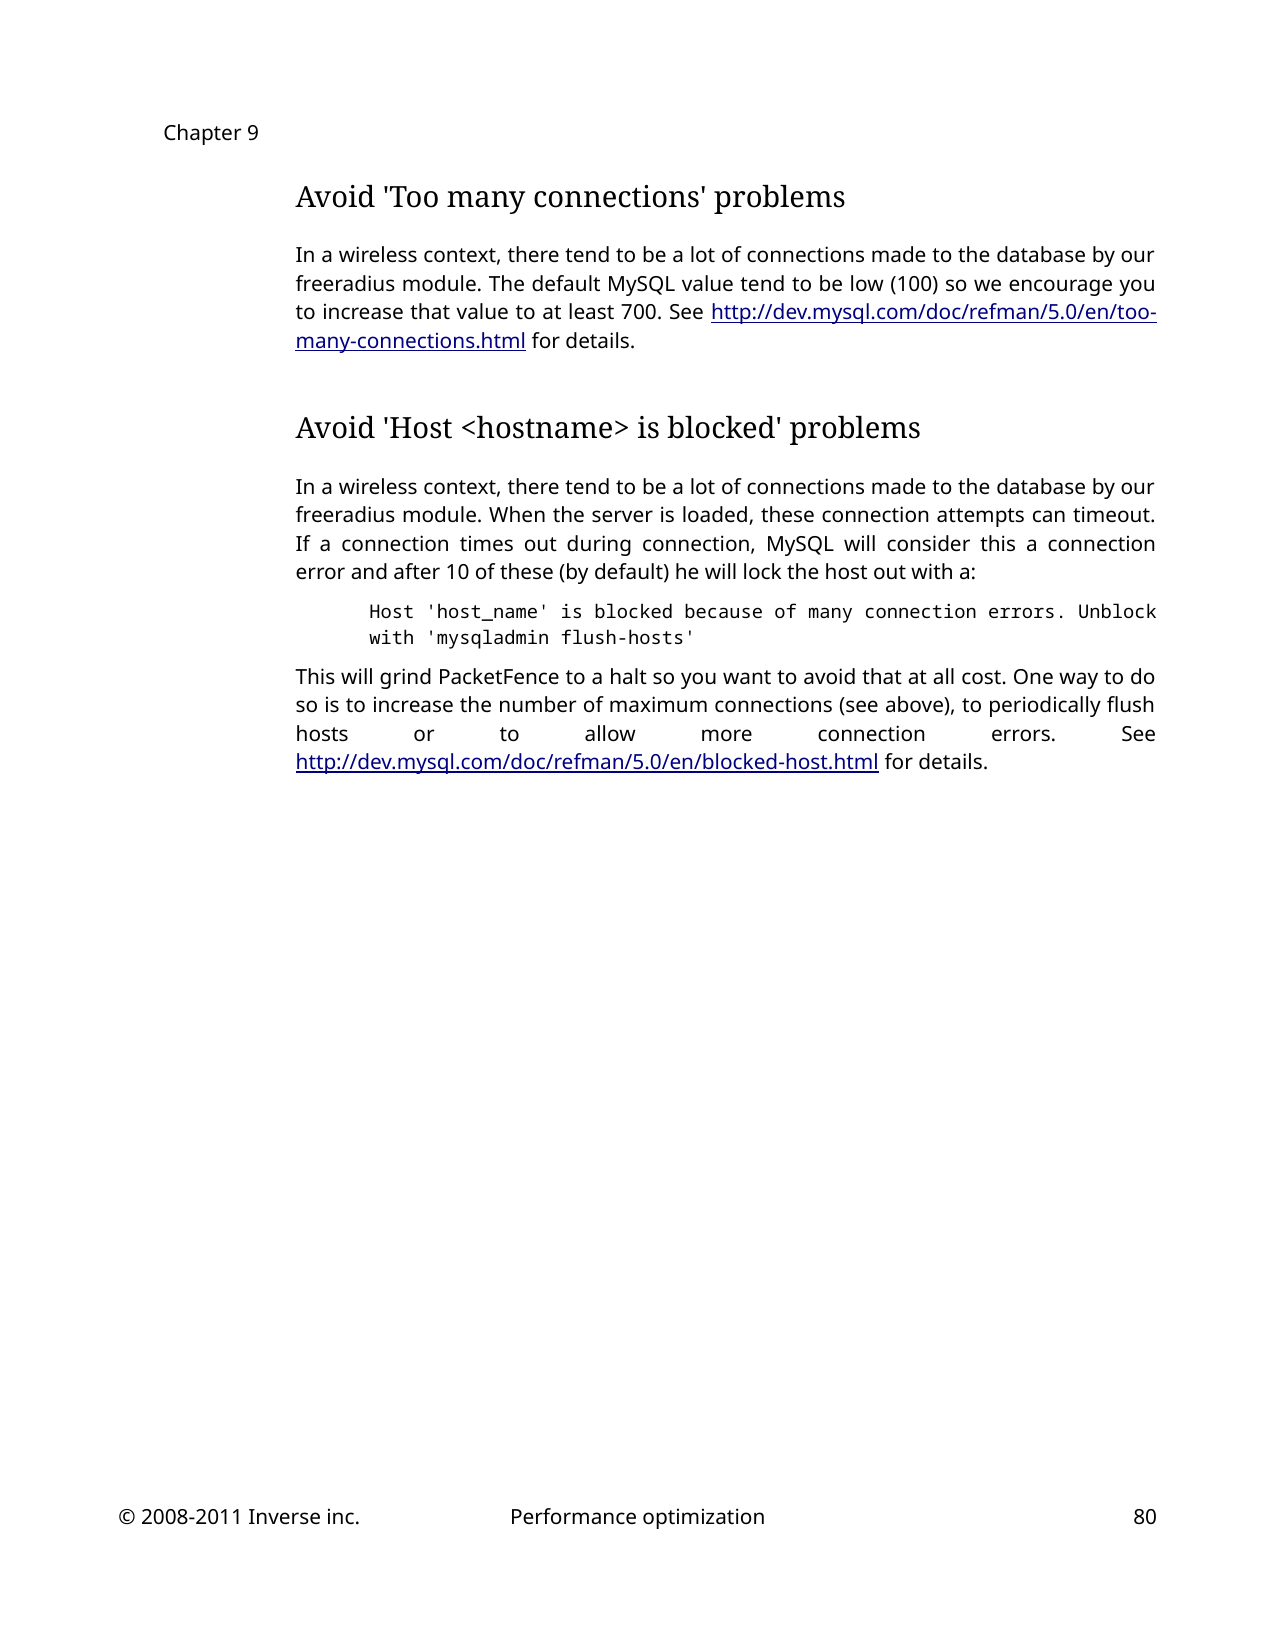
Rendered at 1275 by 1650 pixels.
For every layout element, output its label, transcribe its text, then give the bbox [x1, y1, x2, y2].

text Host 'host_name' is blocked because of many connection errors. Unblock with 'mysqladmin flush-hosts' [295, 598, 1157, 649]
text This will grind PacketFence to a halt so you want to avoid that at all cost. One way to do so is to increase the number of maximum connections (see above), to periodically flush hosts or to allow more connection errors. See http://dev.mysql.com/doc/refman/5.0/en/blocked-host.html for details. [295, 662, 1157, 776]
text In a wireless context, there tend to be a lot of connections made to the database by our freeradius module. The default MySQL value tend to be low (100) so we encourage you to increase that value to at least 700. See http://dev.mysql.com/doc/refman/5.0/en/too-many-connections.html for details. [295, 241, 1157, 354]
text In a wireless context, there tend to be a lot of connections made to the database by our freeradius module. When the server is loaded, these connection attempts can timeout. If a connection times out during connection, MySQL will consider this a connection error and after 10 of these (by default) he will lock the host out with a: [295, 472, 1157, 586]
subtitle Avoid 'Too many connections' problems [295, 176, 1157, 216]
subtitle Avoid 'Host <hostname> is blocked' problems [295, 408, 1157, 447]
